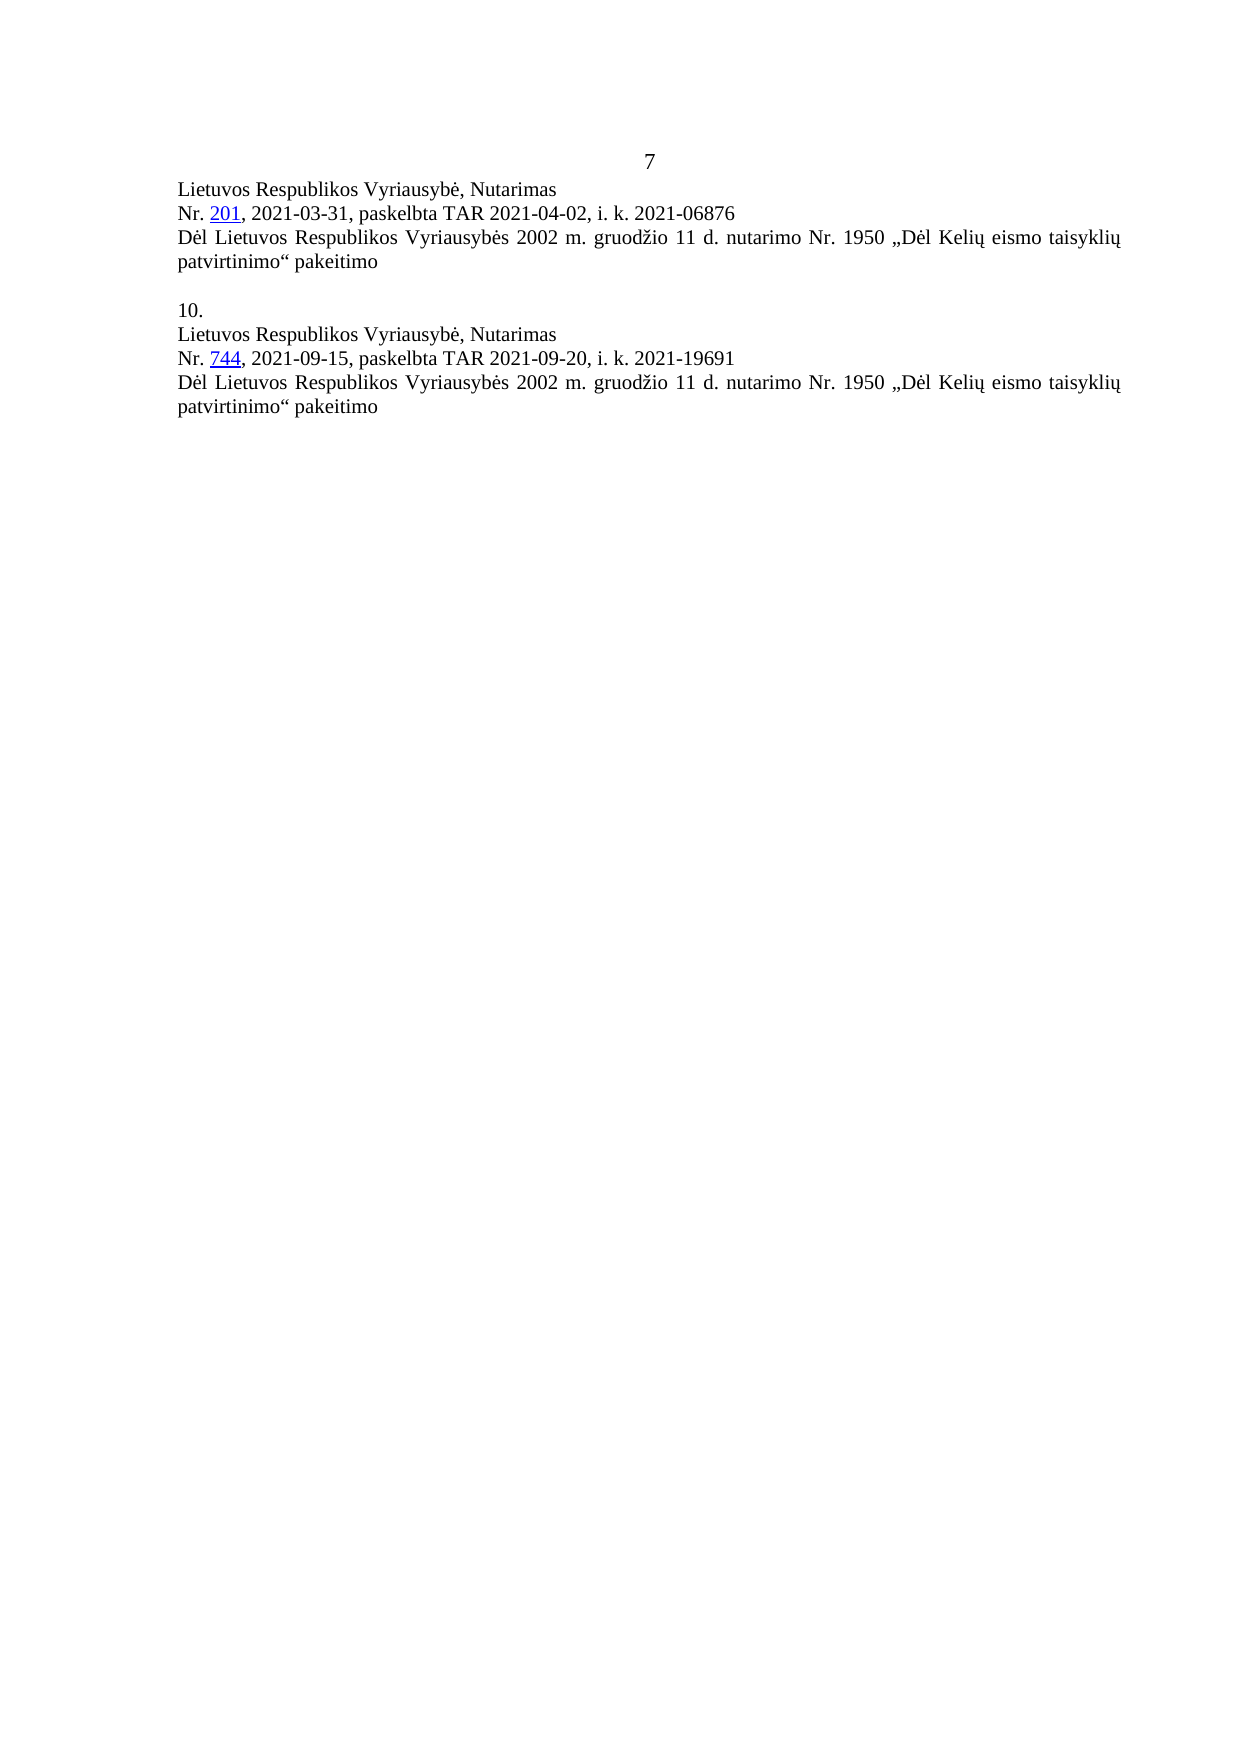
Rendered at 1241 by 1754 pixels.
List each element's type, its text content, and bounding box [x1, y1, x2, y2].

text Nr. 201, 2021-03-31, paskelbta TAR 2021-04-02, i. k. 2021-06876 [177, 201, 1122, 225]
text 10. [177, 297, 1122, 322]
text Lietuvos Respublikos Vyriausybė, Nutarimas [177, 322, 1122, 346]
text Dėl Lietuvos Respublikos Vyriausybės 2002 m. gruodžio 11 d. nutarimo Nr. 1950 „Dėl Kelių eismo taisyklių patvirtinimo“ pakeitimo [177, 370, 1122, 418]
text Nr. 744, 2021-09-15, paskelbta TAR 2021-09-20, i. k. 2021-19691 [177, 346, 1122, 370]
text Dėl Lietuvos Respublikos Vyriausybės 2002 m. gruodžio 11 d. nutarimo Nr. 1950 „Dėl Kelių eismo taisyklių patvirtinimo“ pakeitimo [177, 225, 1122, 273]
text Lietuvos Respublikos Vyriausybė, Nutarimas [177, 177, 1122, 201]
